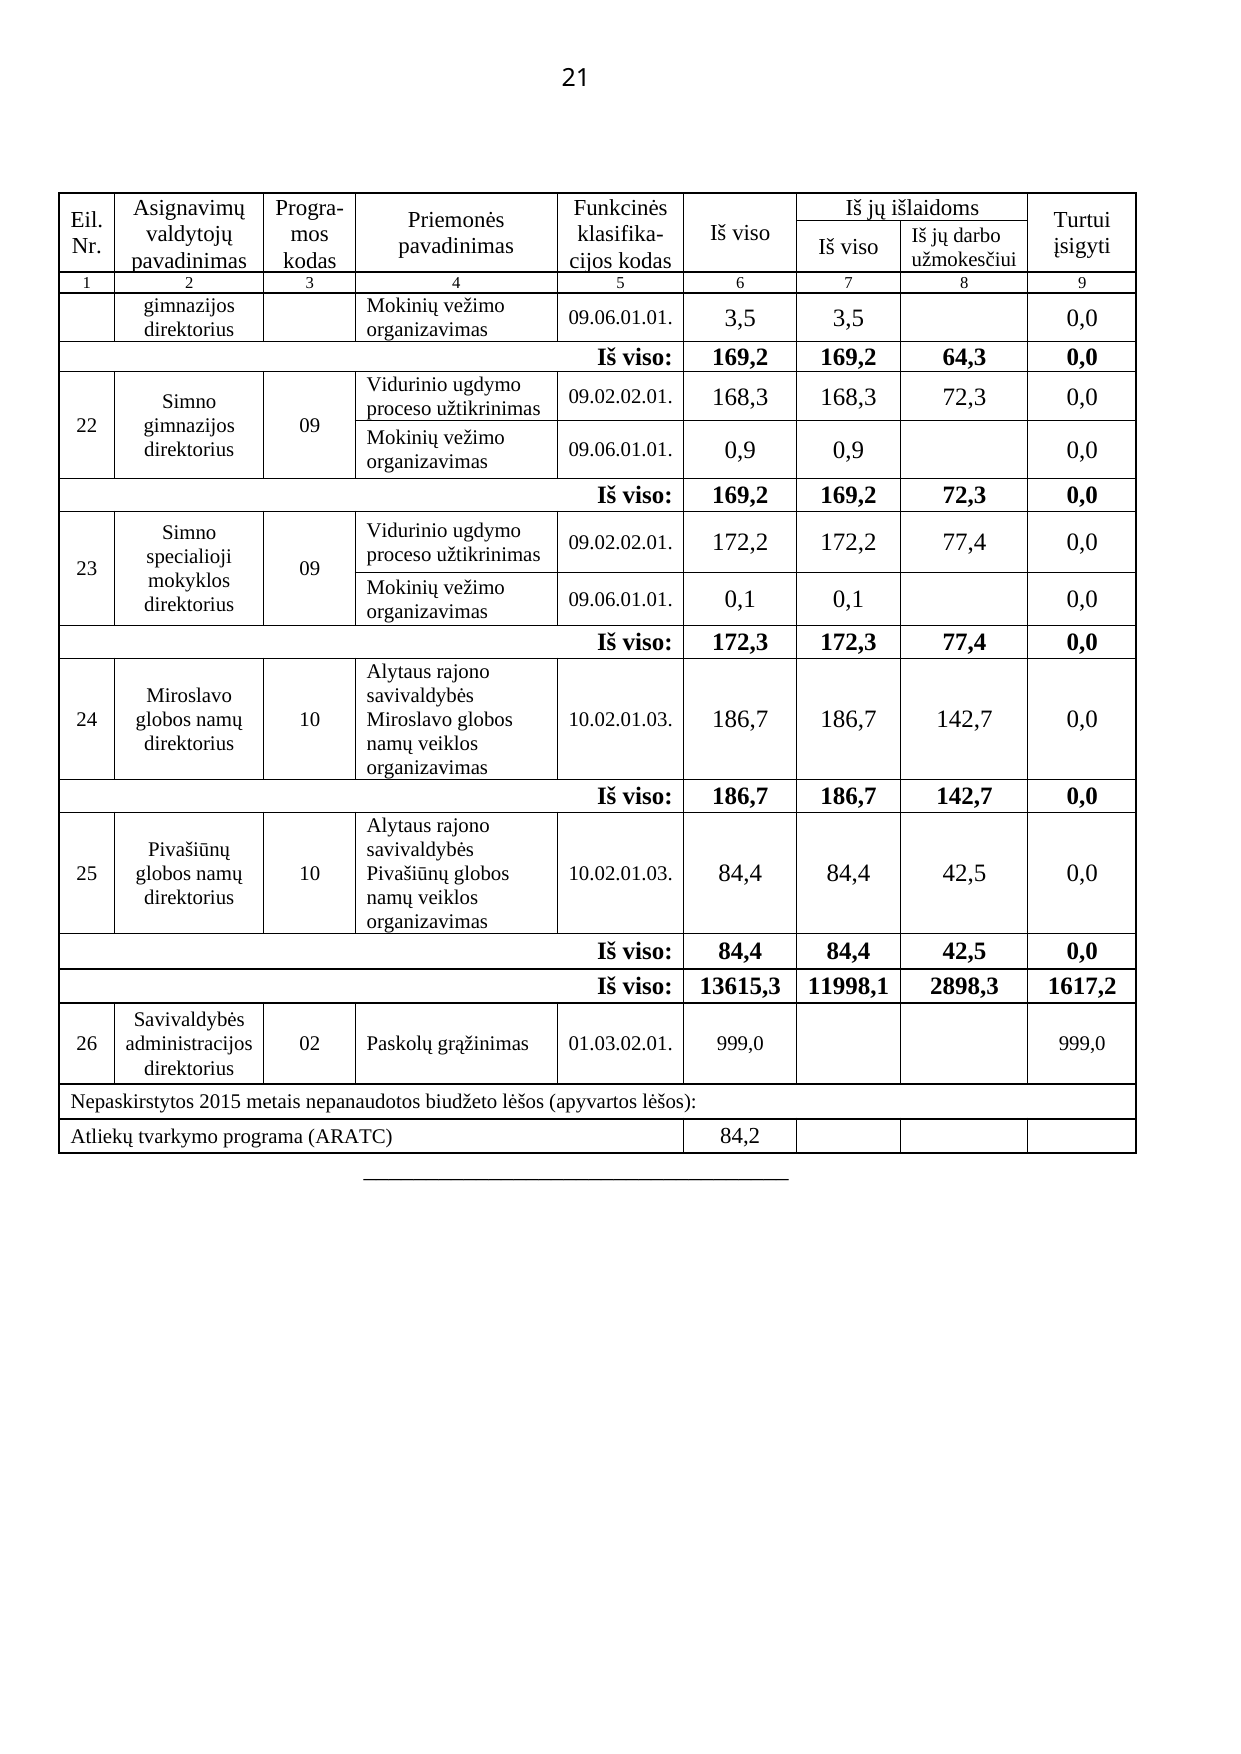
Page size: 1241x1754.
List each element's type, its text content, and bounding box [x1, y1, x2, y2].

table_cell 10 [264, 659, 355, 779]
table_cell 999,0 [684, 1004, 796, 1083]
table_cell [60, 294, 114, 341]
table_cell [901, 1120, 1027, 1152]
table_cell 186,7 [797, 780, 900, 812]
table_cell Mokinių vežimo organizavimas [356, 573, 557, 625]
table_cell 09.02.02.01. [558, 372, 683, 420]
table_cell 172,3 [797, 626, 900, 657]
table_cell 13615,3 [684, 970, 796, 1002]
table_cell 84,4 [684, 813, 796, 933]
table_cell Vidurinio ugdymo proceso užtikrinimas [356, 372, 557, 420]
table_cell 8 [901, 273, 1027, 292]
table_cell [901, 573, 1027, 625]
table_cell 169,2 [797, 479, 900, 511]
table_cell Iš viso [797, 221, 900, 271]
table_cell 0,9 [684, 421, 796, 478]
table_cell Alytaus rajono savivaldybės Pivašiūnų globos namų veiklos organizavimas [356, 813, 557, 933]
table_cell 169,2 [684, 479, 796, 511]
table_cell 09 [264, 372, 355, 478]
table_cell 3 [264, 273, 355, 292]
table_cell 0,0 [1028, 626, 1135, 657]
table_cell 09.06.01.01. [558, 294, 683, 341]
table_cell 10.02.01.03. [558, 813, 683, 933]
table_cell Mokinių vežimo organizavimas [356, 421, 557, 478]
table_cell 0,0 [1028, 372, 1135, 420]
table_cell [797, 1120, 900, 1152]
table_header Funkcinės klasifika-cijos kodas [558, 194, 683, 271]
table_cell 0,0 [1028, 421, 1135, 478]
table_cell 09 [264, 512, 355, 625]
table_cell 64,3 [901, 342, 1027, 371]
table_cell 0,0 [1028, 659, 1135, 779]
table_cell Atliekų tvarkymo programa (ARATC) [60, 1120, 683, 1152]
table_cell 1 [60, 273, 114, 292]
table_cell 168,3 [797, 372, 900, 420]
table_cell 1617,2 [1028, 970, 1135, 1002]
table_cell Vidurinio ugdymo proceso užtikrinimas [356, 512, 557, 572]
table_cell [797, 1004, 900, 1083]
table_cell 0,1 [684, 573, 796, 625]
table_cell Simno specialioji mokyklos direktorius [115, 512, 263, 625]
table_cell 9 [1028, 273, 1135, 292]
table_cell 186,7 [684, 659, 796, 779]
table_header Priemonės pavadinimas [356, 194, 557, 271]
table_cell 0,0 [1028, 512, 1135, 572]
table_cell Savivaldybės administracijos direktorius [115, 1004, 263, 1083]
table_cell 0,0 [1028, 934, 1135, 967]
table_header Iš viso [684, 194, 796, 271]
table_cell Miroslavo globos namų direktorius [115, 659, 263, 779]
table_cell 0,0 [1028, 294, 1135, 341]
table_header Turtui įsigyti [1028, 194, 1135, 271]
table_cell Iš jų darbo užmokesčiui [901, 221, 1027, 271]
table_cell Mokinių vežimo organizavimas [356, 294, 557, 341]
table_cell 72,3 [901, 479, 1027, 511]
table_cell 42,5 [901, 813, 1027, 933]
table_cell 172,2 [684, 512, 796, 572]
table_cell Alytaus rajono savivaldybės Miroslavo globos namų veiklos organizavimas [356, 659, 557, 779]
table_cell 999,0 [1028, 1004, 1135, 1083]
table_cell 3,5 [797, 294, 900, 341]
table_cell 0,0 [1028, 780, 1135, 812]
table_cell 0,9 [797, 421, 900, 478]
table_cell 186,7 [797, 659, 900, 779]
table_cell 0,0 [1028, 479, 1135, 511]
table_cell [1028, 1120, 1135, 1152]
table_cell 01.03.02.01. [558, 1004, 683, 1083]
table_cell Iš viso: [60, 780, 683, 812]
table_header Progra-mos kodas [264, 194, 355, 271]
table_cell 77,4 [901, 626, 1027, 657]
table_cell 0,0 [1028, 573, 1135, 625]
table_cell 186,7 [684, 780, 796, 812]
table_cell 25 [60, 813, 114, 933]
table_cell 42,5 [901, 934, 1027, 967]
table_cell 84,2 [684, 1120, 796, 1152]
table_cell gimnazijos direktorius [115, 294, 263, 341]
table_cell 84,4 [797, 934, 900, 967]
table_cell 0,0 [1028, 342, 1135, 371]
table_cell 169,2 [684, 342, 796, 371]
table_cell 09.06.01.01. [558, 573, 683, 625]
table_cell 2898,3 [901, 970, 1027, 1002]
table_cell 22 [60, 372, 114, 478]
table_cell 0,0 [1028, 813, 1135, 933]
table_cell Paskolų grąžinimas [356, 1004, 557, 1083]
table_cell [264, 294, 355, 341]
table_cell 11998,1 [797, 970, 900, 1002]
table_cell [901, 294, 1027, 341]
table_cell Iš viso: [60, 342, 683, 371]
table_header Asignavimų valdytojų pavadinimas [115, 194, 263, 271]
table_cell 84,4 [684, 934, 796, 967]
table_cell 169,2 [797, 342, 900, 371]
table_cell [901, 421, 1027, 478]
table_cell 10 [264, 813, 355, 933]
table_cell Pivašiūnų globos namų direktorius [115, 813, 263, 933]
table_cell 84,4 [797, 813, 900, 933]
table_cell 142,7 [901, 780, 1027, 812]
table_cell 4 [356, 273, 557, 292]
table_cell [901, 1004, 1027, 1083]
table_cell Iš viso: [60, 626, 683, 657]
table_cell 0,1 [797, 573, 900, 625]
table_cell Iš viso: [60, 934, 683, 967]
table_cell 168,3 [684, 372, 796, 420]
table_cell Iš viso: [60, 479, 683, 511]
table_cell 142,7 [901, 659, 1027, 779]
table_cell 77,4 [901, 512, 1027, 572]
table_cell 5 [558, 273, 683, 292]
table_cell 02 [264, 1004, 355, 1083]
table_cell 6 [684, 273, 796, 292]
table_cell 172,3 [684, 626, 796, 657]
table_cell 172,2 [797, 512, 900, 572]
table_cell 72,3 [901, 372, 1027, 420]
table_cell 3,5 [684, 294, 796, 341]
table_cell Iš viso: [60, 970, 683, 1002]
table_cell 09.06.01.01. [558, 421, 683, 478]
table_header Eil. Nr. [60, 194, 114, 271]
table_cell 7 [797, 273, 900, 292]
table_header Iš jų išlaidoms [797, 194, 1027, 220]
table_cell 24 [60, 659, 114, 779]
table_cell 23 [60, 512, 114, 625]
table_cell 09.02.02.01. [558, 512, 683, 572]
table_cell 26 [60, 1004, 114, 1083]
table_cell 10.02.01.03. [558, 659, 683, 779]
table_cell Simno gimnazijos direktorius [115, 372, 263, 478]
text __________________________________ [59, 1154, 1092, 1183]
table_cell Nepaskirstytos 2015 metais nepanaudotos biudžeto lėšos (apyvartos lėšos): [60, 1085, 1135, 1117]
table_cell 2 [115, 273, 263, 292]
